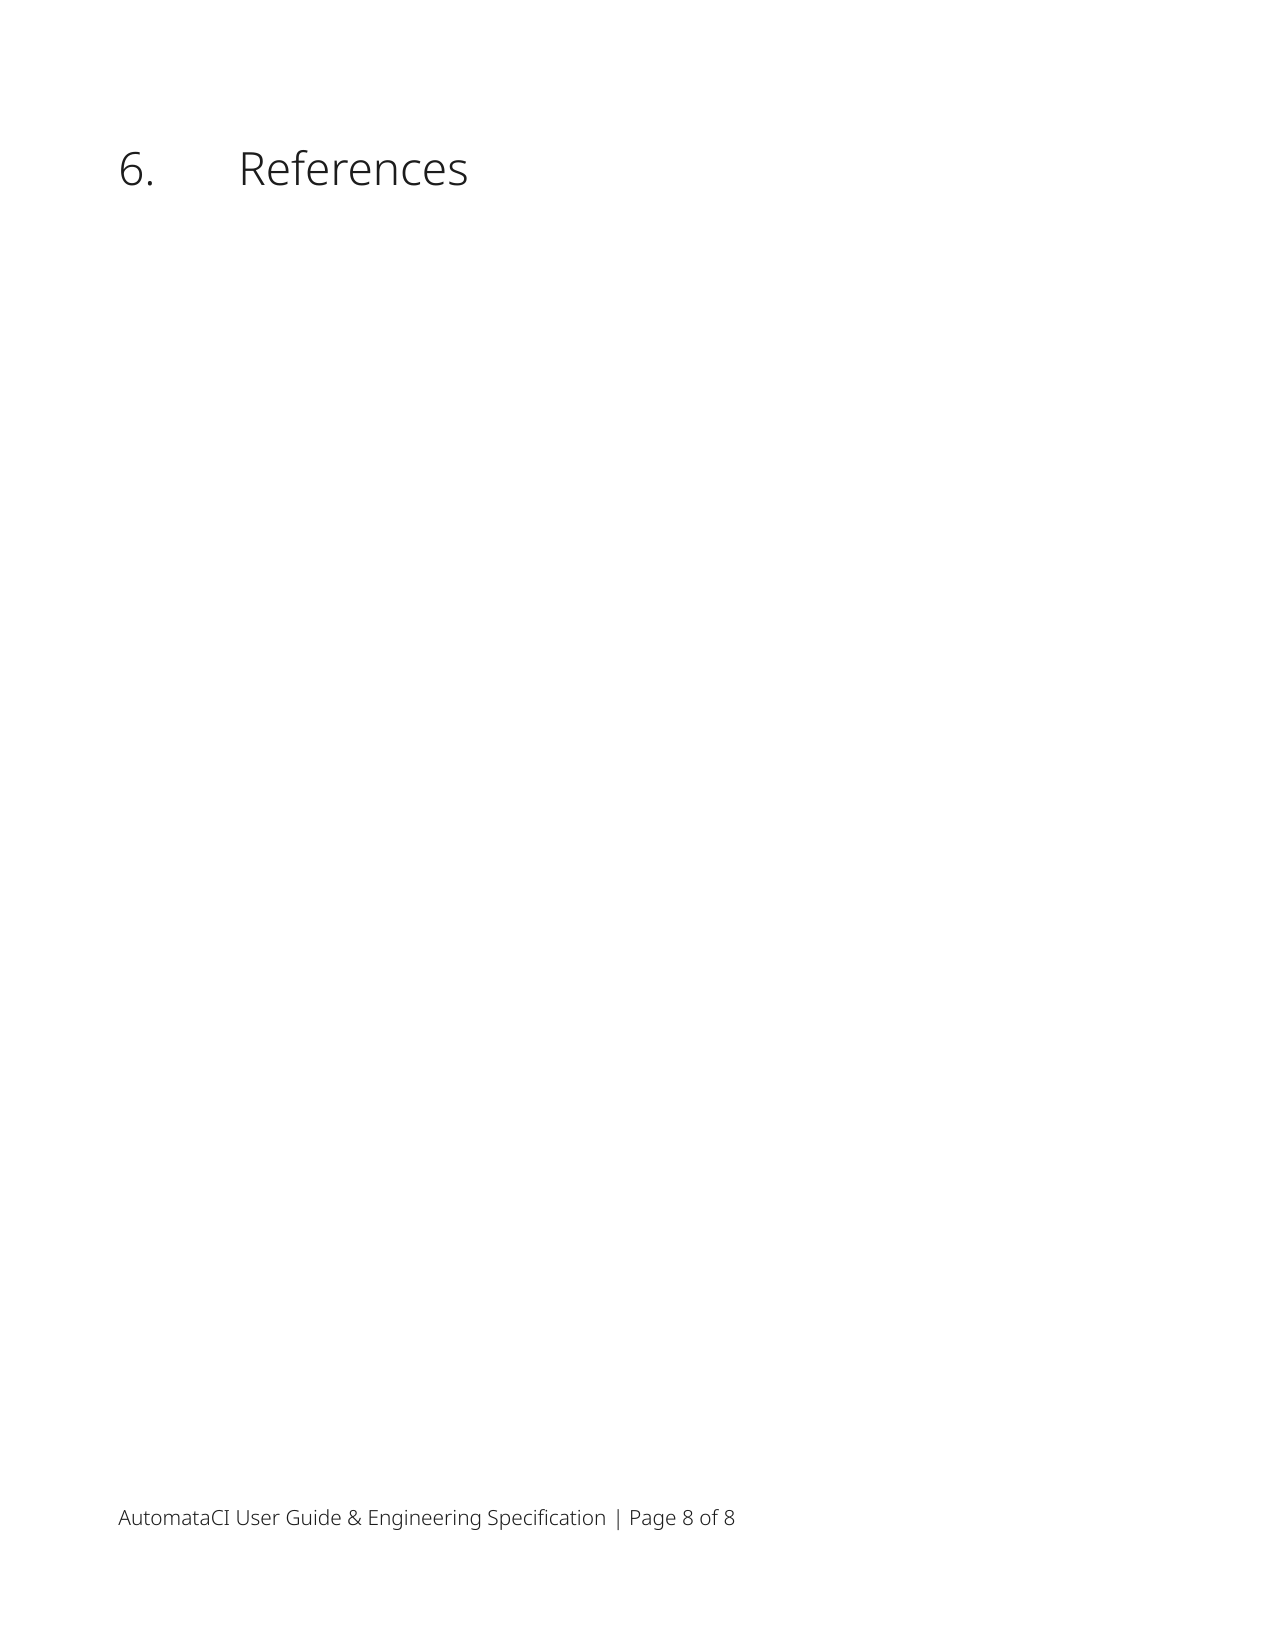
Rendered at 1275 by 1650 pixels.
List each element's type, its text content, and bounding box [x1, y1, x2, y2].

subtitle References [118, 136, 1157, 198]
